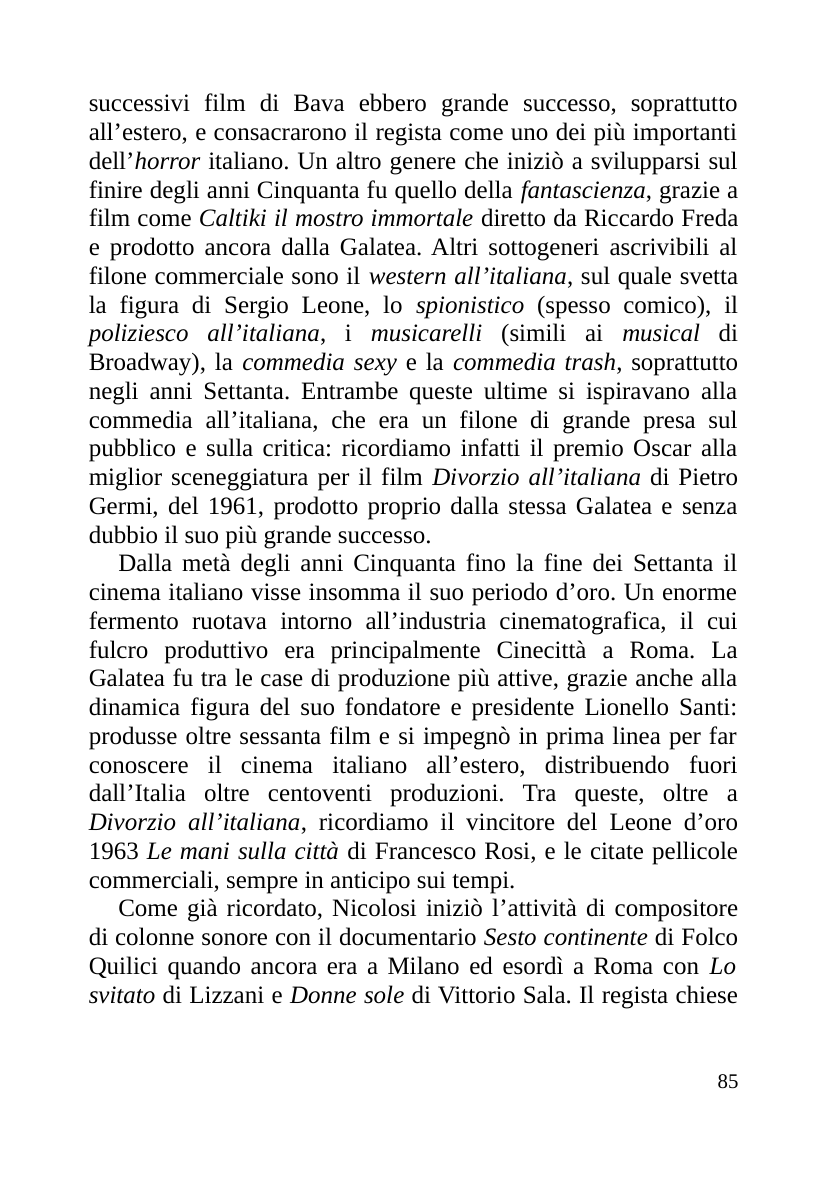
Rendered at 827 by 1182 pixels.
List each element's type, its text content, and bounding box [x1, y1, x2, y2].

text Come già ricordato, Nicolosi iniziò l’attività di compositore di colonne sonore con il documentario Sesto continente di Folco Quilici quando ancora era a Milano ed esordì a Roma con Lo svitato di Lizzani e Donne sole di Vittorio Sala. Il regista chiese [88, 893, 738, 1008]
text successivi film di Bava ebbero grande successo, soprattutto all’estero, e consacrarono il regista come uno dei più importanti dell’horror italiano. Un altro genere che iniziò a svilupparsi sul finire degli anni Cinquanta fu quello della fantascienza, grazie a film come Caltiki il mostro immortale diretto da Riccardo Freda e prodotto ancora dalla Galatea. Altri sottogeneri ascrivibili al filone commerciale sono il western all’italiana, sul quale svetta la figura di Sergio Leone, lo spionistico (spesso comico), il poliziesco all’italiana, i musicarelli (simili ai musical di Broadway), la commedia sexy e la commedia trash, soprattutto negli anni Settanta. Entrambe queste ultime si ispiravano alla commedia all’italiana, che era un filone di grande presa sul pubblico e sulla critica: ricordiamo infatti il premio Oscar alla miglior sceneggiatura per il film Divorzio all’italiana di Pietro Germi, del 1961, prodotto proprio dalla stessa Galatea e senza dubbio il suo più grande successo. [88, 88, 738, 548]
text Dalla metà degli anni Cinquanta fino la fine dei Settanta il cinema italiano visse insomma il suo periodo d’oro. Un enorme fermento ruotava intorno all’industria cinematografica, il cui fulcro produttivo era principalmente Cinecittà a Roma. La Galatea fu tra le case di produzione più attive, grazie anche alla dinamica figura del suo fondatore e presidente Lionello Santi: produsse oltre sessanta film e si impegnò in prima linea per far conoscere il cinema italiano all’estero, distribuendo fuori dall’Italia oltre centoventi produzioni. Tra queste, oltre a Divorzio all’italiana, ricordiamo il vincitore del Leone d’oro 1963 Le mani sulla città di Francesco Rosi, e le citate pellicole commerciali, sempre in anticipo sui tempi. [88, 548, 738, 893]
